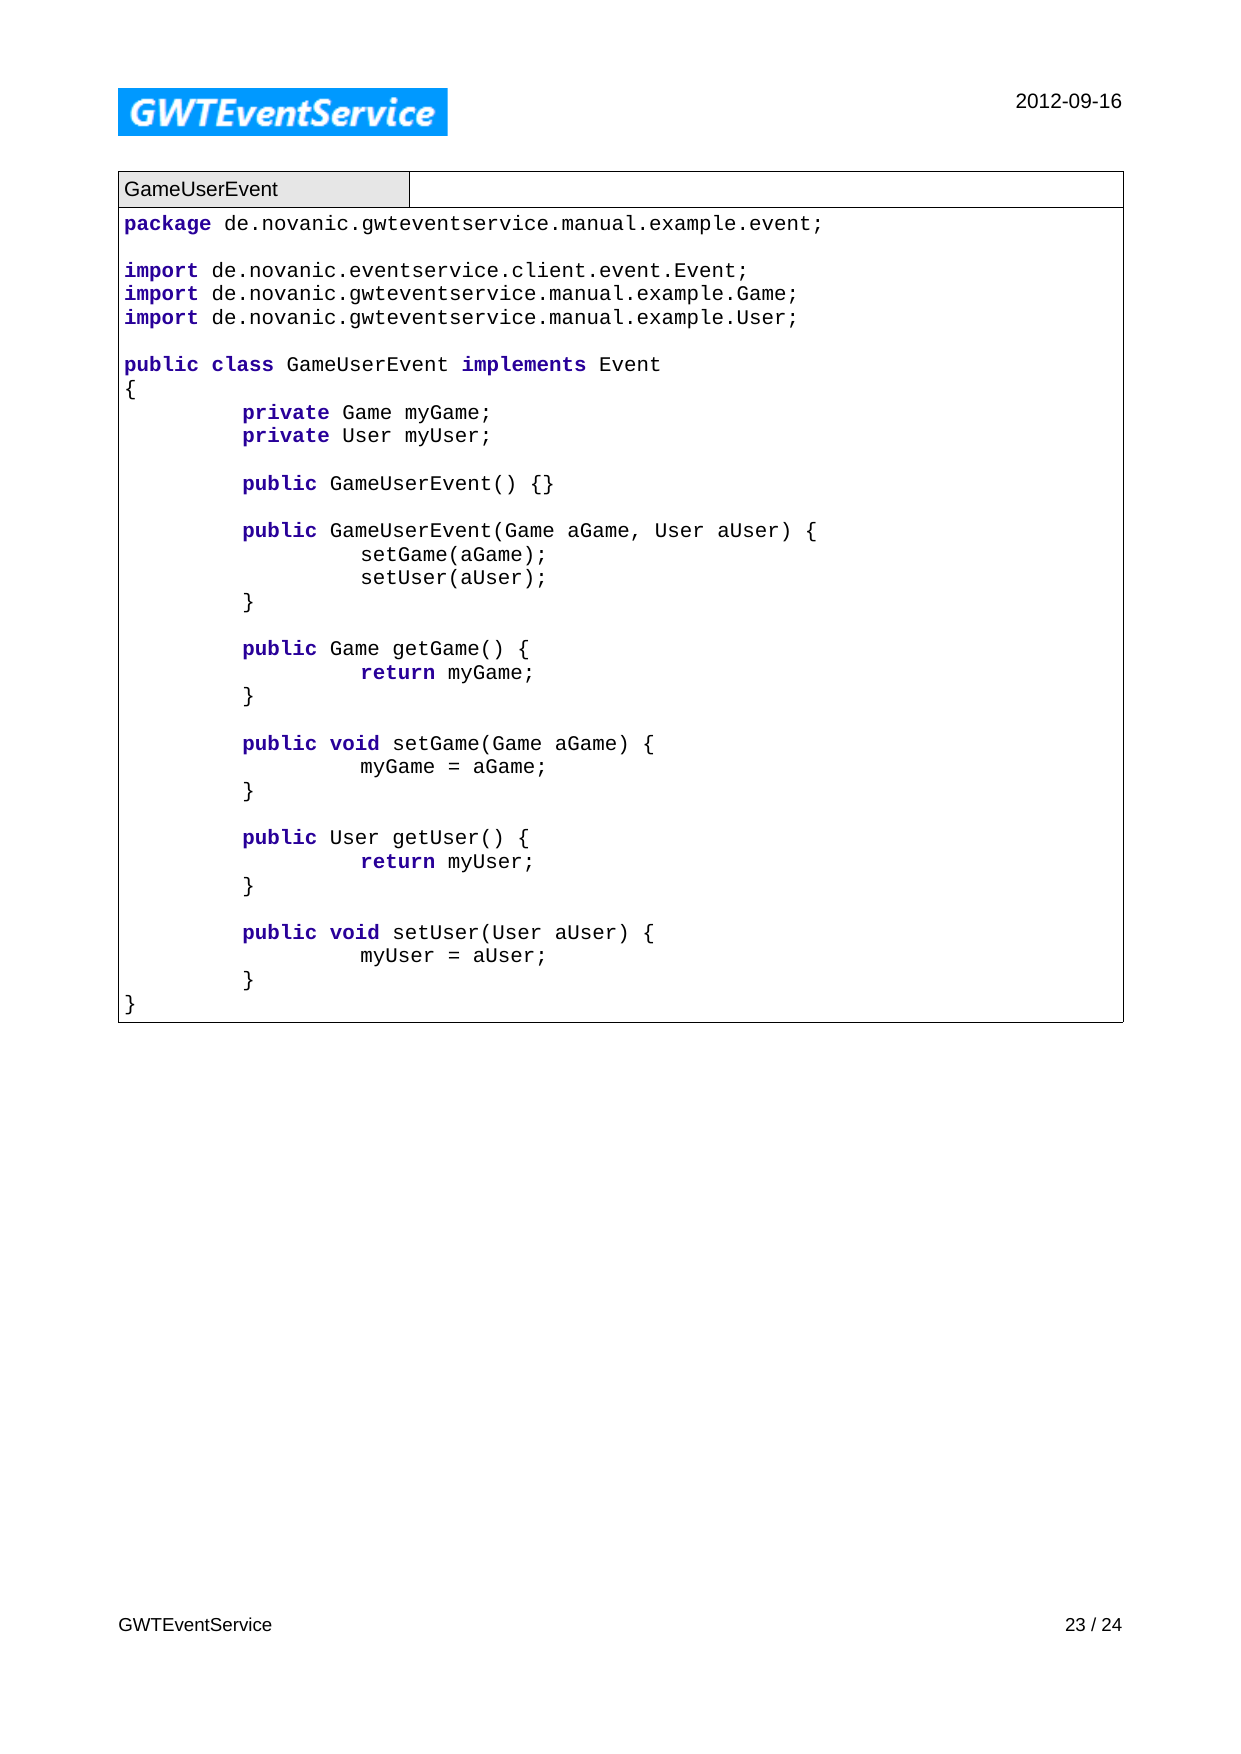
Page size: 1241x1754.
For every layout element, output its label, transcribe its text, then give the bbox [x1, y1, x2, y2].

table_header GameUserEvent [119, 172, 409, 207]
picture [118, 88, 448, 136]
table_cell package de.novanic.gwteventservice.manual.example.event; import de.novanic.eventservice.client.event.Event; import de.novanic.gwteventservice.manual.example.Game; import de.novanic.gwteventservice.manual.example.User; public class GameUserEvent implements Event { private Game myGame; private User myUser; public GameUserEvent() {} public GameUserEvent(Game aGame, User aUser) { setGame(aGame); setUser(aUser); } public Game getGame() { return myGame; } public void setGame(Game aGame) { myGame = aGame; } public User getUser() { return myUser; } public void setUser(User aUser) { myUser = aUser; } } [119, 208, 1123, 1022]
table_header [410, 172, 1123, 207]
